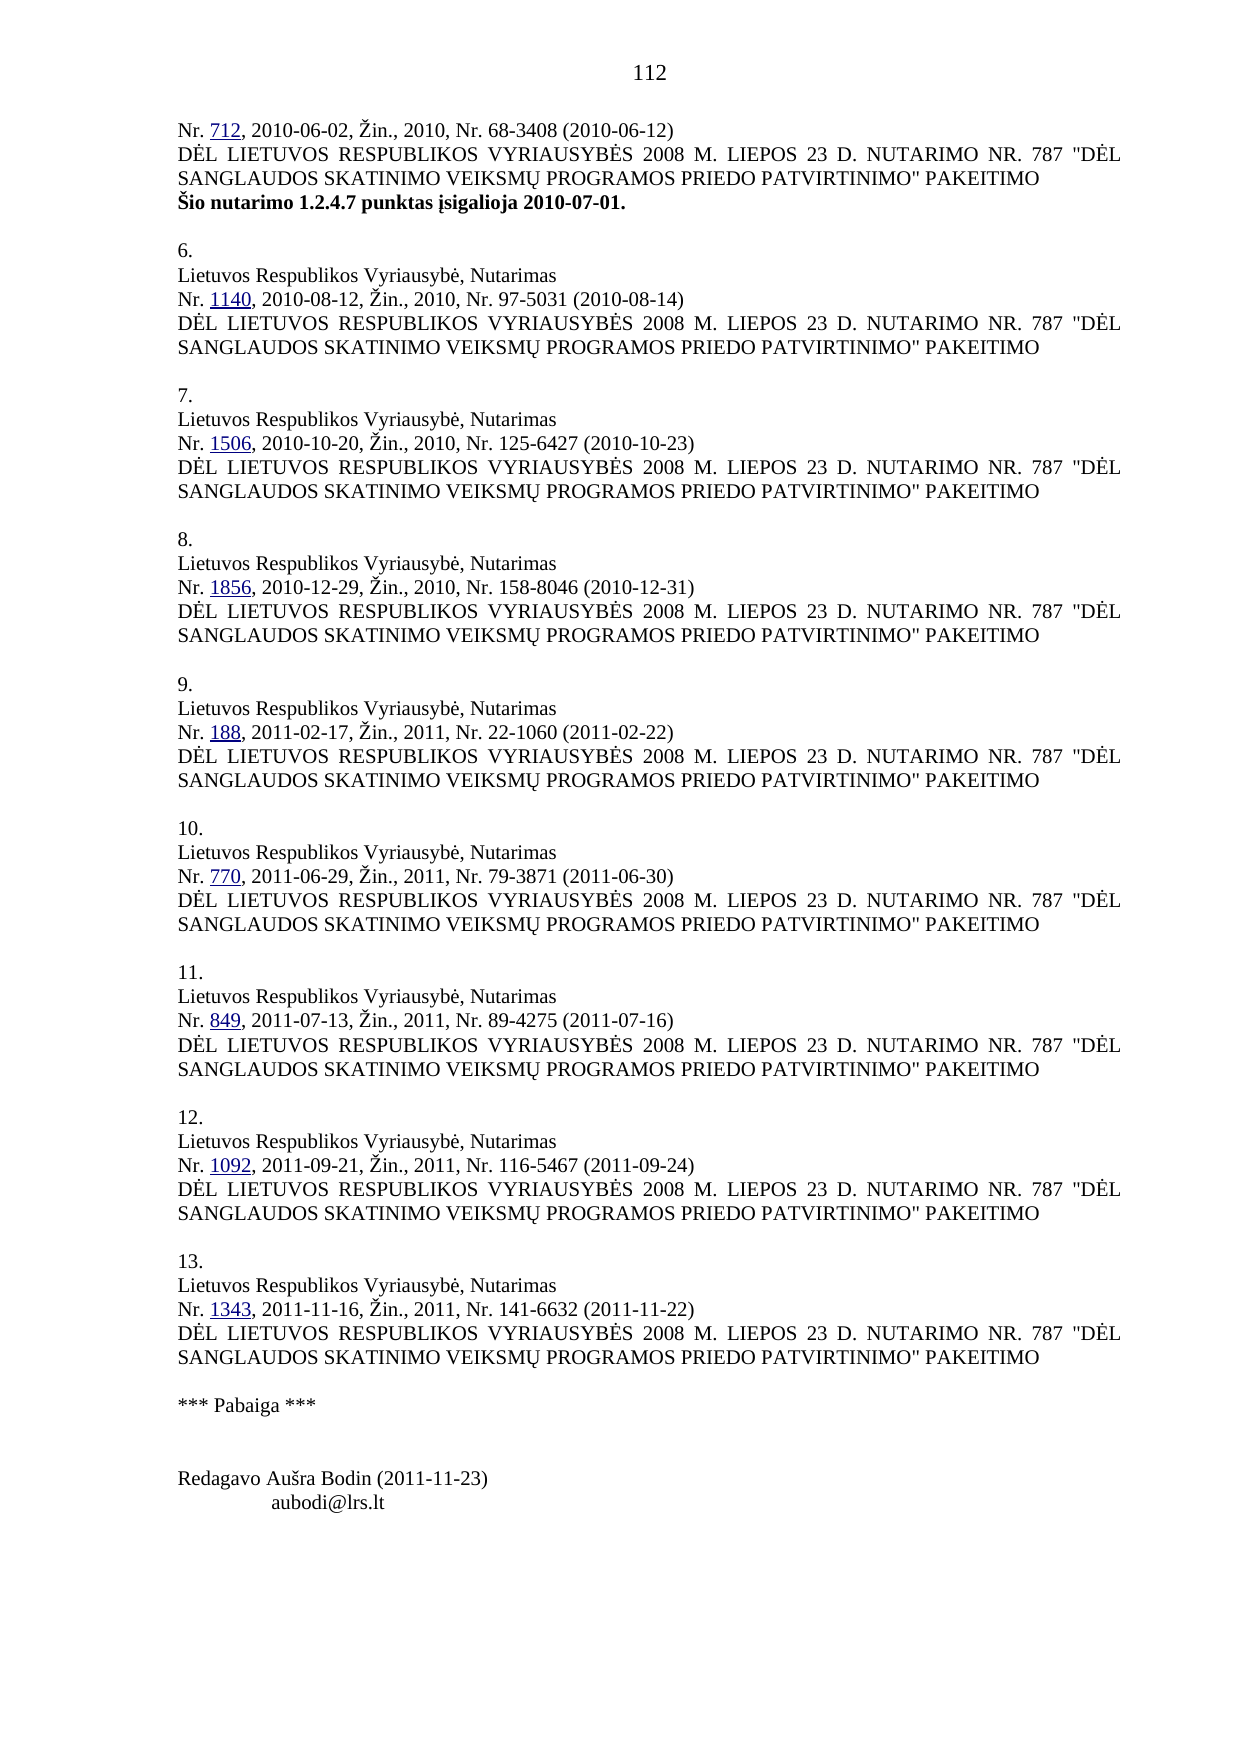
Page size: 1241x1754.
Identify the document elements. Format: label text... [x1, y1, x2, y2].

text Nr. 1092, 2011-09-21, Žin., 2011, Nr. 116-5467 (2011-09-24) [177, 1153, 1122, 1177]
text DĖL LIETUVOS RESPUBLIKOS VYRIAUSYBĖS 2008 M. LIEPOS 23 D. NUTARIMO NR. 787 "DĖL SANGLAUDOS SKATINIMO VEIKSMŲ PROGRAMOS PRIEDO PATVIRTINIMO" PAKEITIMO [177, 311, 1122, 359]
text Šio nutarimo 1.2.4.7 punktas įsigalioja 2010-07-01. [177, 190, 1122, 214]
text Nr. 1140, 2010-08-12, Žin., 2010, Nr. 97-5031 (2010-08-14) [177, 287, 1122, 311]
text Nr. 1506, 2010-10-20, Žin., 2010, Nr. 125-6427 (2010-10-23) [177, 431, 1122, 455]
text Lietuvos Respublikos Vyriausybė, Nutarimas [177, 262, 1122, 287]
text 6. [177, 238, 1122, 262]
text Redagavo Aušra Bodin (2011-11-23) [177, 1466, 1122, 1490]
text DĖL LIETUVOS RESPUBLIKOS VYRIAUSYBĖS 2008 M. LIEPOS 23 D. NUTARIMO NR. 787 "DĖL SANGLAUDOS SKATINIMO VEIKSMŲ PROGRAMOS PRIEDO PATVIRTINIMO" PAKEITIMO [177, 744, 1122, 792]
text DĖL LIETUVOS RESPUBLIKOS VYRIAUSYBĖS 2008 M. LIEPOS 23 D. NUTARIMO NR. 787 "DĖL SANGLAUDOS SKATINIMO VEIKSMŲ PROGRAMOS PRIEDO PATVIRTINIMO" PAKEITIMO [177, 599, 1122, 647]
text Lietuvos Respublikos Vyriausybė, Nutarimas [177, 407, 1122, 431]
text 9. [177, 672, 1122, 696]
text Nr. 849, 2011-07-13, Žin., 2011, Nr. 89-4275 (2011-07-16) [177, 1008, 1122, 1032]
text 8. [177, 527, 1122, 551]
text 7. [177, 383, 1122, 407]
text DĖL LIETUVOS RESPUBLIKOS VYRIAUSYBĖS 2008 M. LIEPOS 23 D. NUTARIMO NR. 787 "DĖL SANGLAUDOS SKATINIMO VEIKSMŲ PROGRAMOS PRIEDO PATVIRTINIMO" PAKEITIMO [177, 888, 1122, 936]
text Nr. 770, 2011-06-29, Žin., 2011, Nr. 79-3871 (2011-06-30) [177, 864, 1122, 888]
text Lietuvos Respublikos Vyriausybė, Nutarimas [177, 551, 1122, 575]
text DĖL LIETUVOS RESPUBLIKOS VYRIAUSYBĖS 2008 M. LIEPOS 23 D. NUTARIMO NR. 787 "DĖL SANGLAUDOS SKATINIMO VEIKSMŲ PROGRAMOS PRIEDO PATVIRTINIMO" PAKEITIMO [177, 455, 1122, 503]
text DĖL LIETUVOS RESPUBLIKOS VYRIAUSYBĖS 2008 M. LIEPOS 23 D. NUTARIMO NR. 787 "DĖL SANGLAUDOS SKATINIMO VEIKSMŲ PROGRAMOS PRIEDO PATVIRTINIMO" PAKEITIMO [177, 142, 1122, 190]
text Lietuvos Respublikos Vyriausybė, Nutarimas [177, 1273, 1122, 1297]
text 12. [177, 1105, 1122, 1129]
text Lietuvos Respublikos Vyriausybė, Nutarimas [177, 1129, 1122, 1153]
text Lietuvos Respublikos Vyriausybė, Nutarimas [177, 696, 1122, 720]
text Nr. 1856, 2010-12-29, Žin., 2010, Nr. 158-8046 (2010-12-31) [177, 575, 1122, 599]
text DĖL LIETUVOS RESPUBLIKOS VYRIAUSYBĖS 2008 M. LIEPOS 23 D. NUTARIMO NR. 787 "DĖL SANGLAUDOS SKATINIMO VEIKSMŲ PROGRAMOS PRIEDO PATVIRTINIMO" PAKEITIMO [177, 1321, 1122, 1369]
text Lietuvos Respublikos Vyriausybė, Nutarimas [177, 840, 1122, 864]
text aubodi@lrs.lt [177, 1490, 1122, 1514]
text *** Pabaiga *** [177, 1393, 1122, 1417]
text Nr. 712, 2010-06-02, Žin., 2010, Nr. 68-3408 (2010-06-12) [177, 118, 1122, 142]
text 11. [177, 960, 1122, 984]
text 13. [177, 1249, 1122, 1273]
text Nr. 1343, 2011-11-16, Žin., 2011, Nr. 141-6632 (2011-11-22) [177, 1297, 1122, 1321]
text DĖL LIETUVOS RESPUBLIKOS VYRIAUSYBĖS 2008 M. LIEPOS 23 D. NUTARIMO NR. 787 "DĖL SANGLAUDOS SKATINIMO VEIKSMŲ PROGRAMOS PRIEDO PATVIRTINIMO" PAKEITIMO [177, 1032, 1122, 1081]
text Nr. 188, 2011-02-17, Žin., 2011, Nr. 22-1060 (2011-02-22) [177, 720, 1122, 744]
text 10. [177, 816, 1122, 840]
text Lietuvos Respublikos Vyriausybė, Nutarimas [177, 984, 1122, 1008]
text DĖL LIETUVOS RESPUBLIKOS VYRIAUSYBĖS 2008 M. LIEPOS 23 D. NUTARIMO NR. 787 "DĖL SANGLAUDOS SKATINIMO VEIKSMŲ PROGRAMOS PRIEDO PATVIRTINIMO" PAKEITIMO [177, 1177, 1122, 1225]
